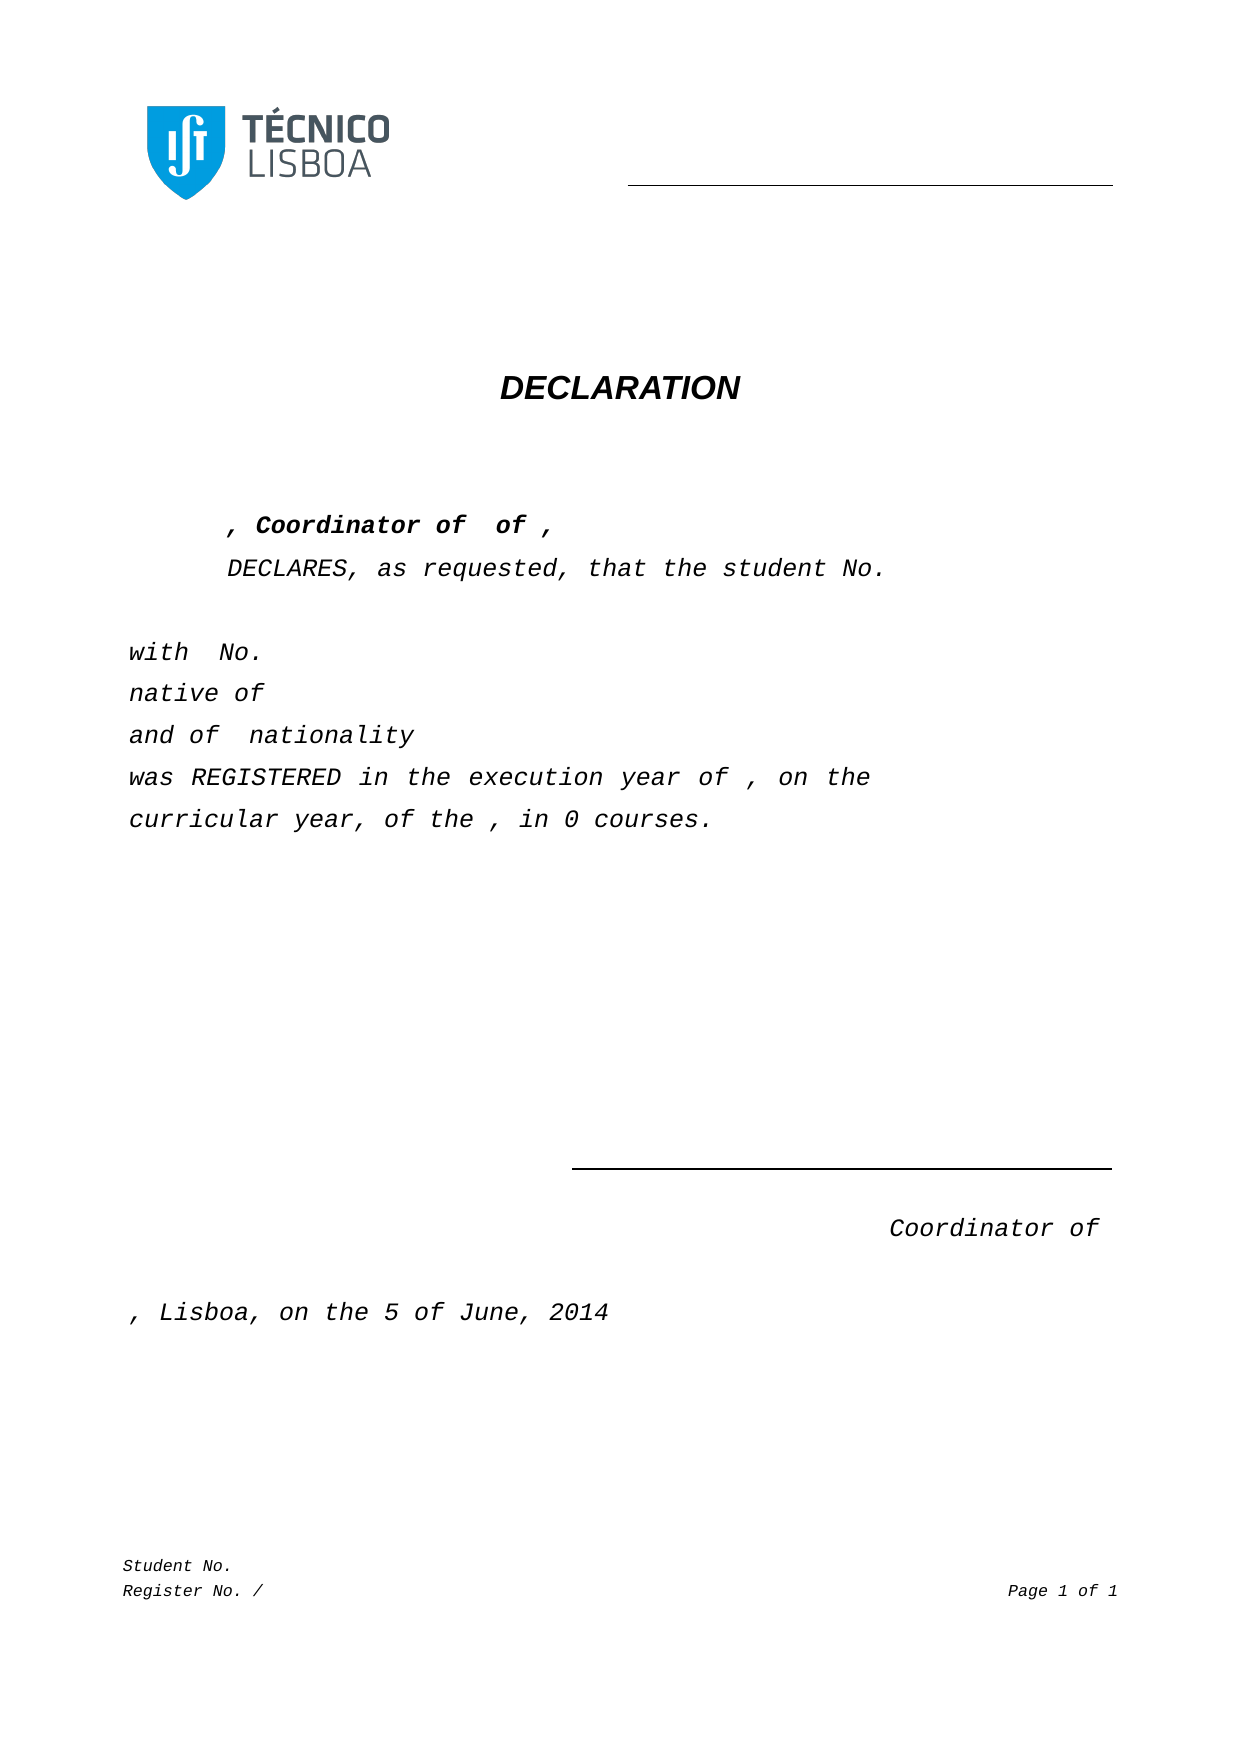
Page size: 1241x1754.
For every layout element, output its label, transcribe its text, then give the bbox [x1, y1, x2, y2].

picture [169, 167, 177, 176]
picture [147, 155, 183, 200]
text Coordinator of [129, 1202, 1114, 1244]
picture [181, 116, 190, 176]
text , Lisboa, on the 5 of June, 2014 [129, 1286, 1114, 1328]
table_cell [628, 186, 1113, 221]
picture [189, 106, 389, 200]
text DECLARES, as requested, that the student No. [129, 542, 1114, 584]
table_header [628, 150, 1113, 185]
picture [194, 132, 206, 160]
picture [196, 116, 203, 125]
text was REGISTERED in the execution year of , on the curricular year, of the , in 0 courses. [129, 752, 1114, 836]
text native of [129, 668, 1114, 710]
text with No. [129, 626, 1114, 668]
picture [169, 132, 175, 160]
text DECLARATION [129, 370, 1114, 407]
text and of nationality [129, 710, 1114, 752]
text , Coordinator of of , [129, 500, 1114, 542]
